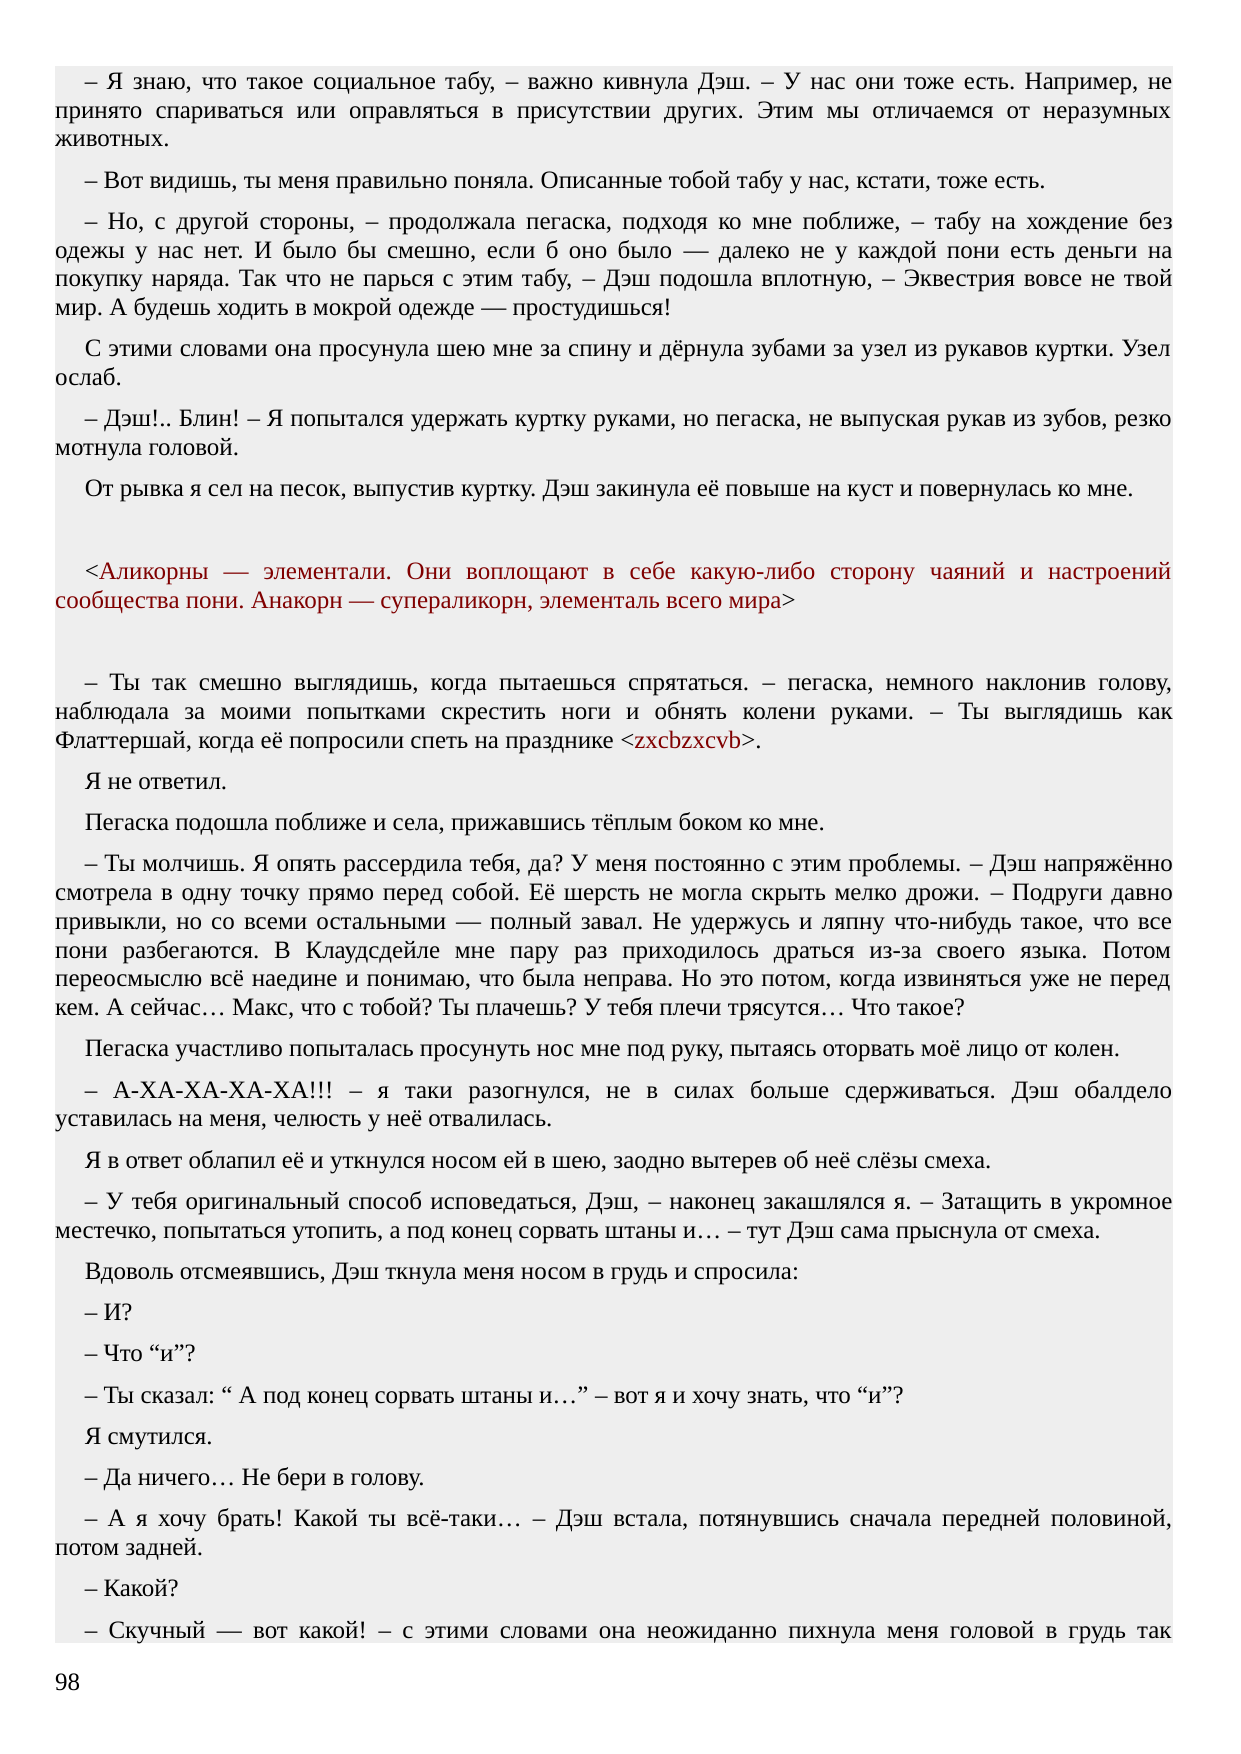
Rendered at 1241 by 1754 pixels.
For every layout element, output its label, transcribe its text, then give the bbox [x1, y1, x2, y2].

text – И? [55, 1297, 1173, 1326]
text – Вот видишь, ты меня правильно поняла. Описанные тобой табу у нас, кстати, тоже есть. [55, 165, 1173, 193]
text – У тебя оригинальный способ исповедаться, Дэш, – наконец закашлялся я. – Затащить в укромное местечко, попытаться утопить, а под конец сорвать штаны и… – тут Дэш сама прыснула от смеха. [55, 1186, 1173, 1243]
text – Ты так смешно выглядишь, когда пытаешься спрятаться. – пегаска, немного наклонив голову, наблюдала за моими попытками скрестить ноги и обнять колени руками. – Ты выглядишь как Флаттершай, когда её попросили спеть на празднике <zxcbzxcvb>. [55, 667, 1173, 753]
text – Я знаю, что такое социальное табу, – важно кивнула Дэш. – У нас они тоже есть. Например, не принято спариваться или оправляться в присутствии других. Этим мы отличаемся от неразумных животных. [55, 66, 1173, 152]
text – Но, с другой стороны, – продолжала пегаска, подходя ко мне поближе, – табу на хождение без одежы у нас нет. И было бы смешно, если б оно было — далеко не у каждой пони есть деньги на покупку наряда. Так что не парься с этим табу, – Дэш подошла вплотную, – Эквестрия вовсе не твой мир. А будешь ходить в мокрой одежде — простудишься! [55, 206, 1173, 321]
text – А-ХА-ХА-ХА-ХА!!! – я таки разогнулся, не в силах больше сдерживаться. Дэш обалдело уставилась на меня, челюсть у неё отвалилась. [55, 1075, 1173, 1132]
text – А я хочу брать! Какой ты всё-таки… – Дэш встала, потянувшись сначала передней половиной, потом задней. [55, 1503, 1173, 1561]
text Я смутился. [55, 1421, 1173, 1450]
text – Ты сказал: “ А под конец сорвать штаны и…” – вот я и хочу знать, что “и”? [55, 1380, 1173, 1408]
text – Какой? [55, 1573, 1173, 1602]
text От рывка я сел на песок, выпустив куртку. Дэш закинула её повыше на куст и повернулась ко мне. [55, 473, 1173, 502]
text Вдоволь отсмеявшись, Дэш ткнула меня носом в грудь и спросила: [55, 1256, 1173, 1285]
text – Ты молчишь. Я опять рассердила тебя, да? У меня постоянно с этим проблемы. – Дэш напряжённо смотрела в одну точку прямо перед собой. Её шерсть не могла скрыть мелко дрожи. – Подруги давно привыкли, но со всеми остальными — полный завал. Не удержусь и ляпну что-нибудь такое, что все пони разбегаются. В Клаудсдейле мне пару раз приходилось драться из-за своего языка. Потом переосмыслю всё наедине и понимаю, что была неправа. Но это потом, когда извиняться уже не перед кем. А сейчас… Макс, что с тобой? Ты плачешь? У тебя плечи трясутся… Что такое? [55, 848, 1173, 1021]
text <Аликорны — элементали. Они воплощают в себе какую-либо сторону чаяний и настроений сообщества пони. Анакорн — супераликорн, элементаль всего мира> [55, 556, 1173, 613]
text С этими словами она просунула шею мне за спину и дёрнула зубами за узел из рукавов куртки. Узел ослаб. [55, 333, 1173, 391]
text Пегаска подошла поближе и села, прижавшись тёплым боком ко мне. [55, 807, 1173, 836]
text Я не ответил. [55, 766, 1173, 795]
text – Скучный — вот какой! – с этими словами она неожиданно пихнула меня головой в грудь так [55, 1615, 1173, 1643]
text Пегаска участливо попыталась просунуть нос мне под руку, пытаясь оторвать моё лицо от колен. [55, 1033, 1173, 1062]
text – Что “и”? [55, 1338, 1173, 1367]
text – Дэш!.. Блин! – Я попытался удержать куртку руками, но пегаска, не выпуская рукав из зубов, резко мотнула головой. [55, 403, 1173, 461]
text – Да ничего… Не бери в голову. [55, 1462, 1173, 1491]
text Я в ответ облапил её и уткнулся носом ей в шею, заодно вытерев об неё слёзы смеха. [55, 1145, 1173, 1173]
